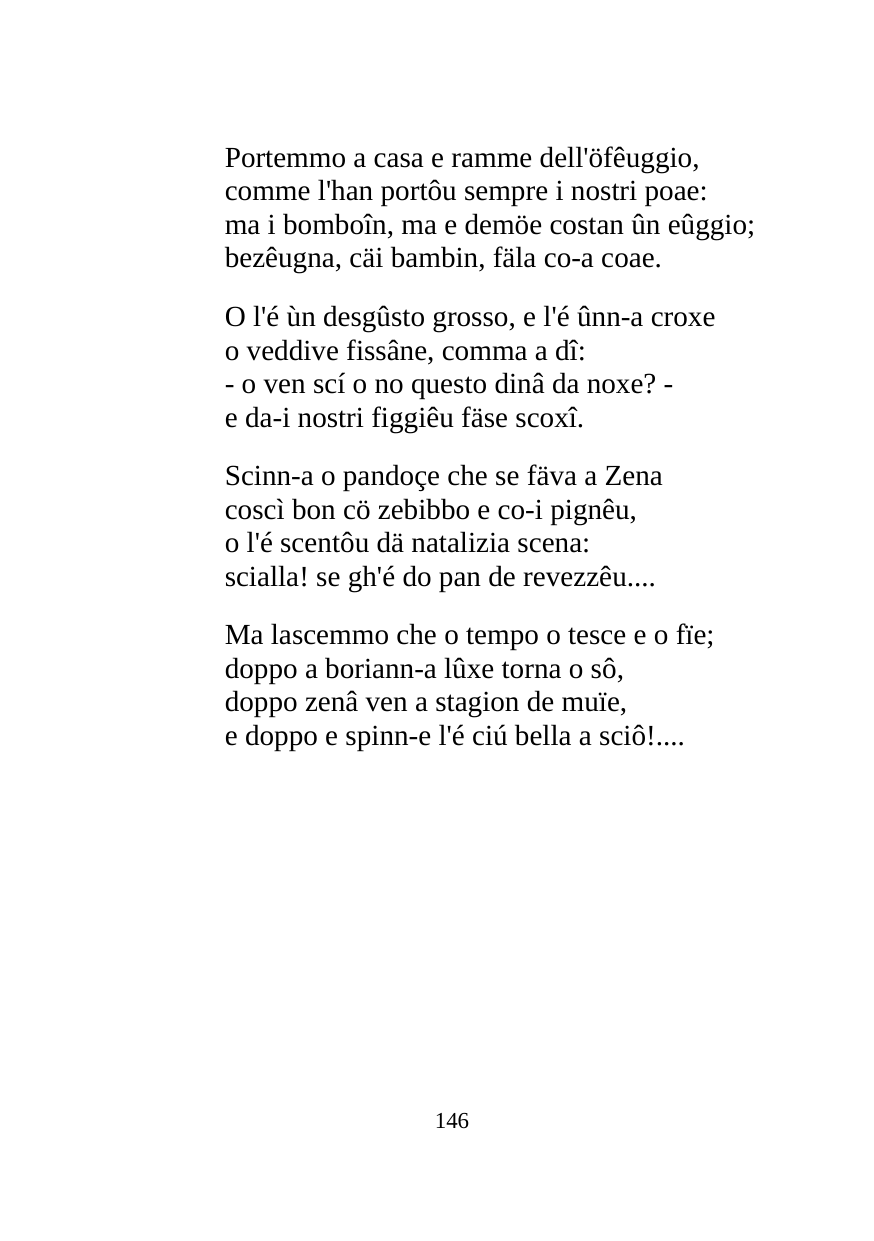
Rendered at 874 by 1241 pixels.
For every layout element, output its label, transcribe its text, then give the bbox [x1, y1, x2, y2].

text Ma lascemmo che o tempo o tesce e o fïe; doppo a boriann-a lûxe torna o sô, doppo zenâ ven a stagion de muïe, e doppo e spinn-e l'é ciú bella a sciô!.... [224, 617, 768, 752]
text Portemmo a casa e ramme dell'öfêuggio, comme l'han portôu sempre i nostri poae: ma i bomboîn, ma e demöe costan ûn eûggio; bezêugna, cäi bambin, fäla co-a coae. [224, 140, 768, 274]
text O l'é ùn desgûsto grosso, e l'é ûnn-a croxe o veddive fissâne, comma a dî: - o ven scí o no questo dinâ da noxe? - e da-i nostri figgiêu fäse scoxî. [224, 299, 768, 433]
text Scinn-a o pandoçe che se fäva a Zena coscì bon cö zebibbo e co-i pignêu, o l'é scentôu dä natalizia scena: scialla! se gh'é do pan de revezzêu.... [224, 458, 768, 592]
